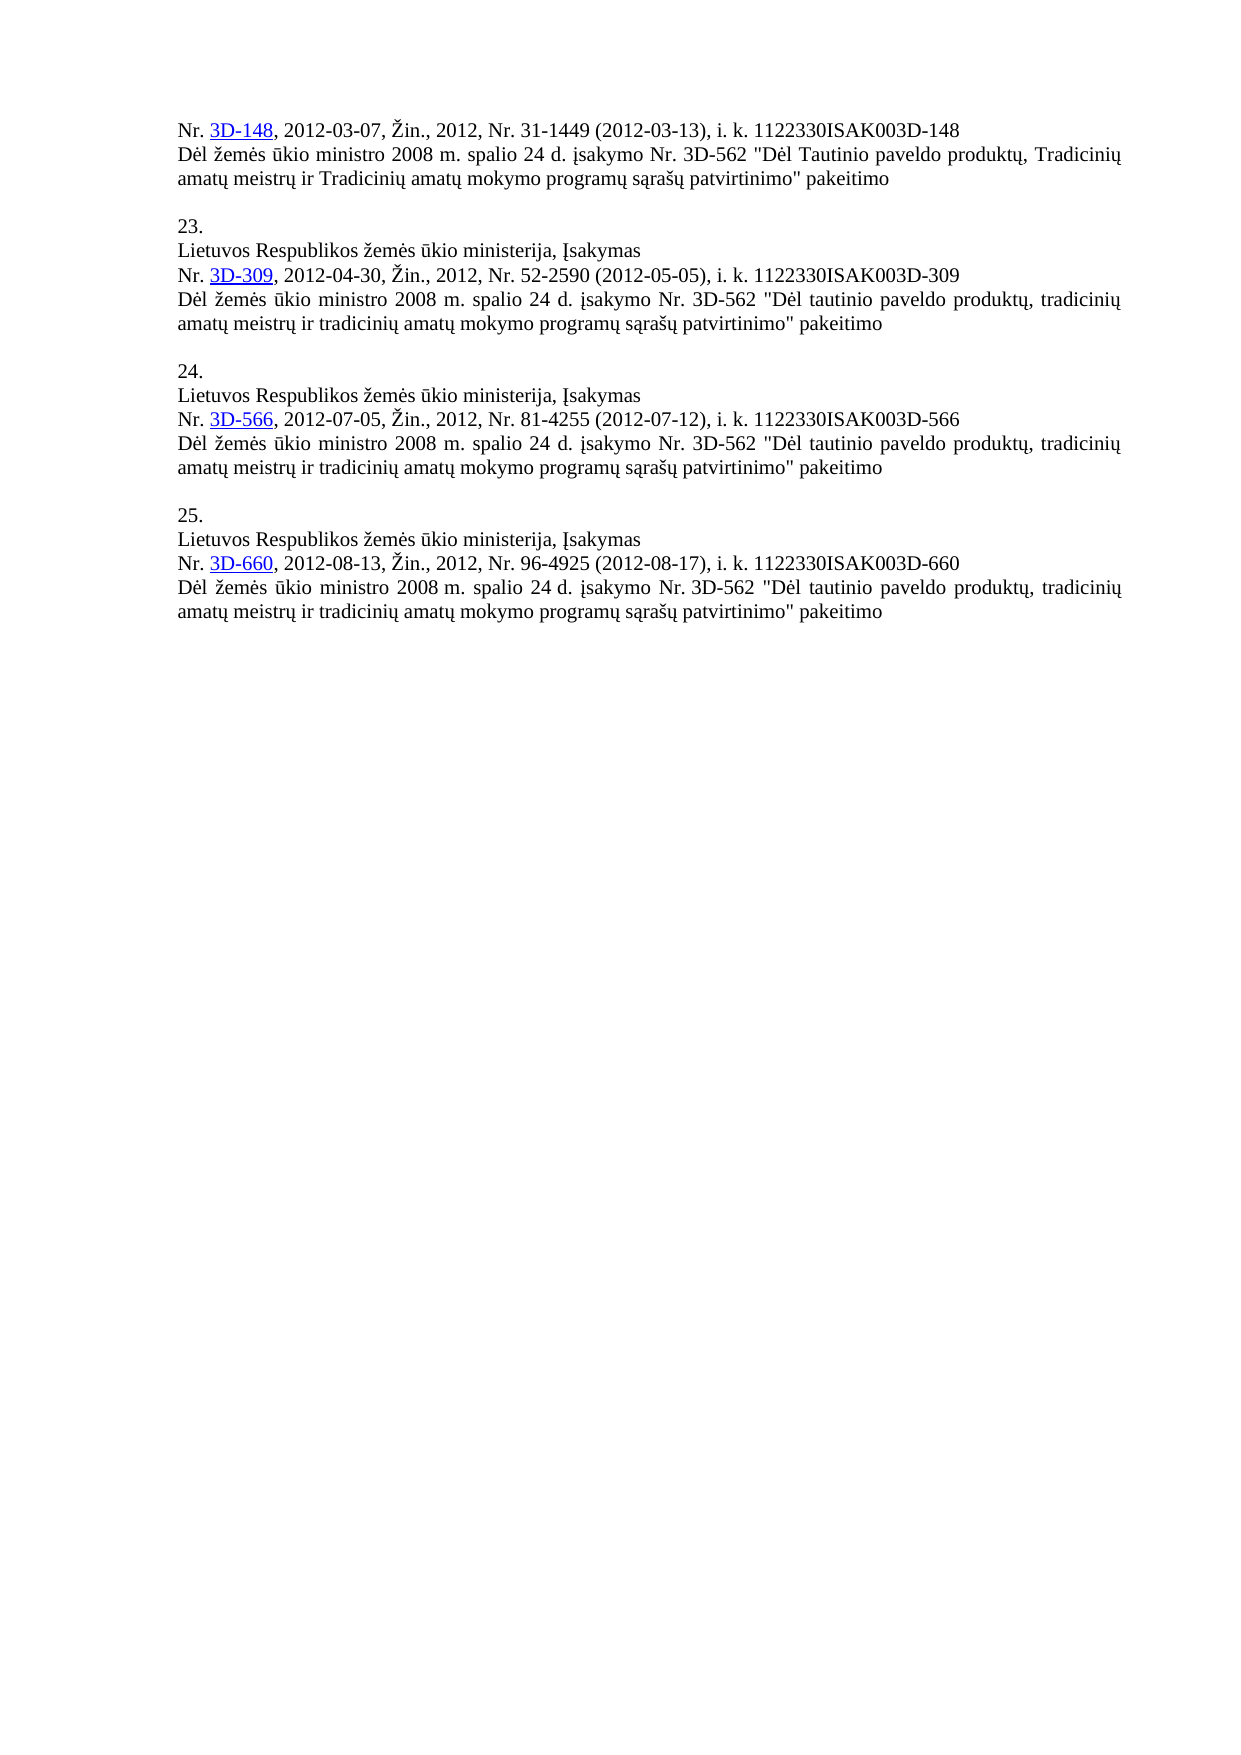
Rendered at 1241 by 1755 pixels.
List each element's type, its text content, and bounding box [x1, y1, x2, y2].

text Lietuvos Respublikos žemės ūkio ministerija, Įsakymas [177, 238, 1122, 262]
text Dėl žemės ūkio ministro 2008 m. spalio 24 d. įsakymo Nr. 3D-562 "Dėl tautinio paveldo produktų, tradicinių amatų meistrų ir tradicinių amatų mokymo programų sąrašų patvirtinimo" pakeitimo [177, 575, 1122, 623]
text Lietuvos Respublikos žemės ūkio ministerija, Įsakymas [177, 383, 1122, 407]
text 23. [177, 214, 1122, 238]
text Nr. 3D-148, 2012-03-07, Žin., 2012, Nr. 31-1449 (2012-03-13), i. k. 1122330ISAK003D-148 [177, 118, 1122, 142]
text 24. [177, 359, 1122, 383]
text Nr. 3D-660, 2012-08-13, Žin., 2012, Nr. 96-4925 (2012-08-17), i. k. 1122330ISAK003D-660 [177, 551, 1122, 575]
text Nr. 3D-566, 2012-07-05, Žin., 2012, Nr. 81-4255 (2012-07-12), i. k. 1122330ISAK003D-566 [177, 407, 1122, 431]
text Lietuvos Respublikos žemės ūkio ministerija, Įsakymas [177, 527, 1122, 551]
text Dėl žemės ūkio ministro 2008 m. spalio 24 d. įsakymo Nr. 3D-562 "Dėl tautinio paveldo produktų, tradicinių amatų meistrų ir tradicinių amatų mokymo programų sąrašų patvirtinimo" pakeitimo [177, 287, 1122, 335]
text Nr. 3D-309, 2012-04-30, Žin., 2012, Nr. 52-2590 (2012-05-05), i. k. 1122330ISAK003D-309 [177, 262, 1122, 287]
text 25. [177, 503, 1122, 527]
text Dėl žemės ūkio ministro 2008 m. spalio 24 d. įsakymo Nr. 3D-562 "Dėl Tautinio paveldo produktų, Tradicinių amatų meistrų ir Tradicinių amatų mokymo programų sąrašų patvirtinimo" pakeitimo [177, 142, 1122, 190]
text Dėl žemės ūkio ministro 2008 m. spalio 24 d. įsakymo Nr. 3D-562 "Dėl tautinio paveldo produktų, tradicinių amatų meistrų ir tradicinių amatų mokymo programų sąrašų patvirtinimo" pakeitimo [177, 431, 1122, 479]
